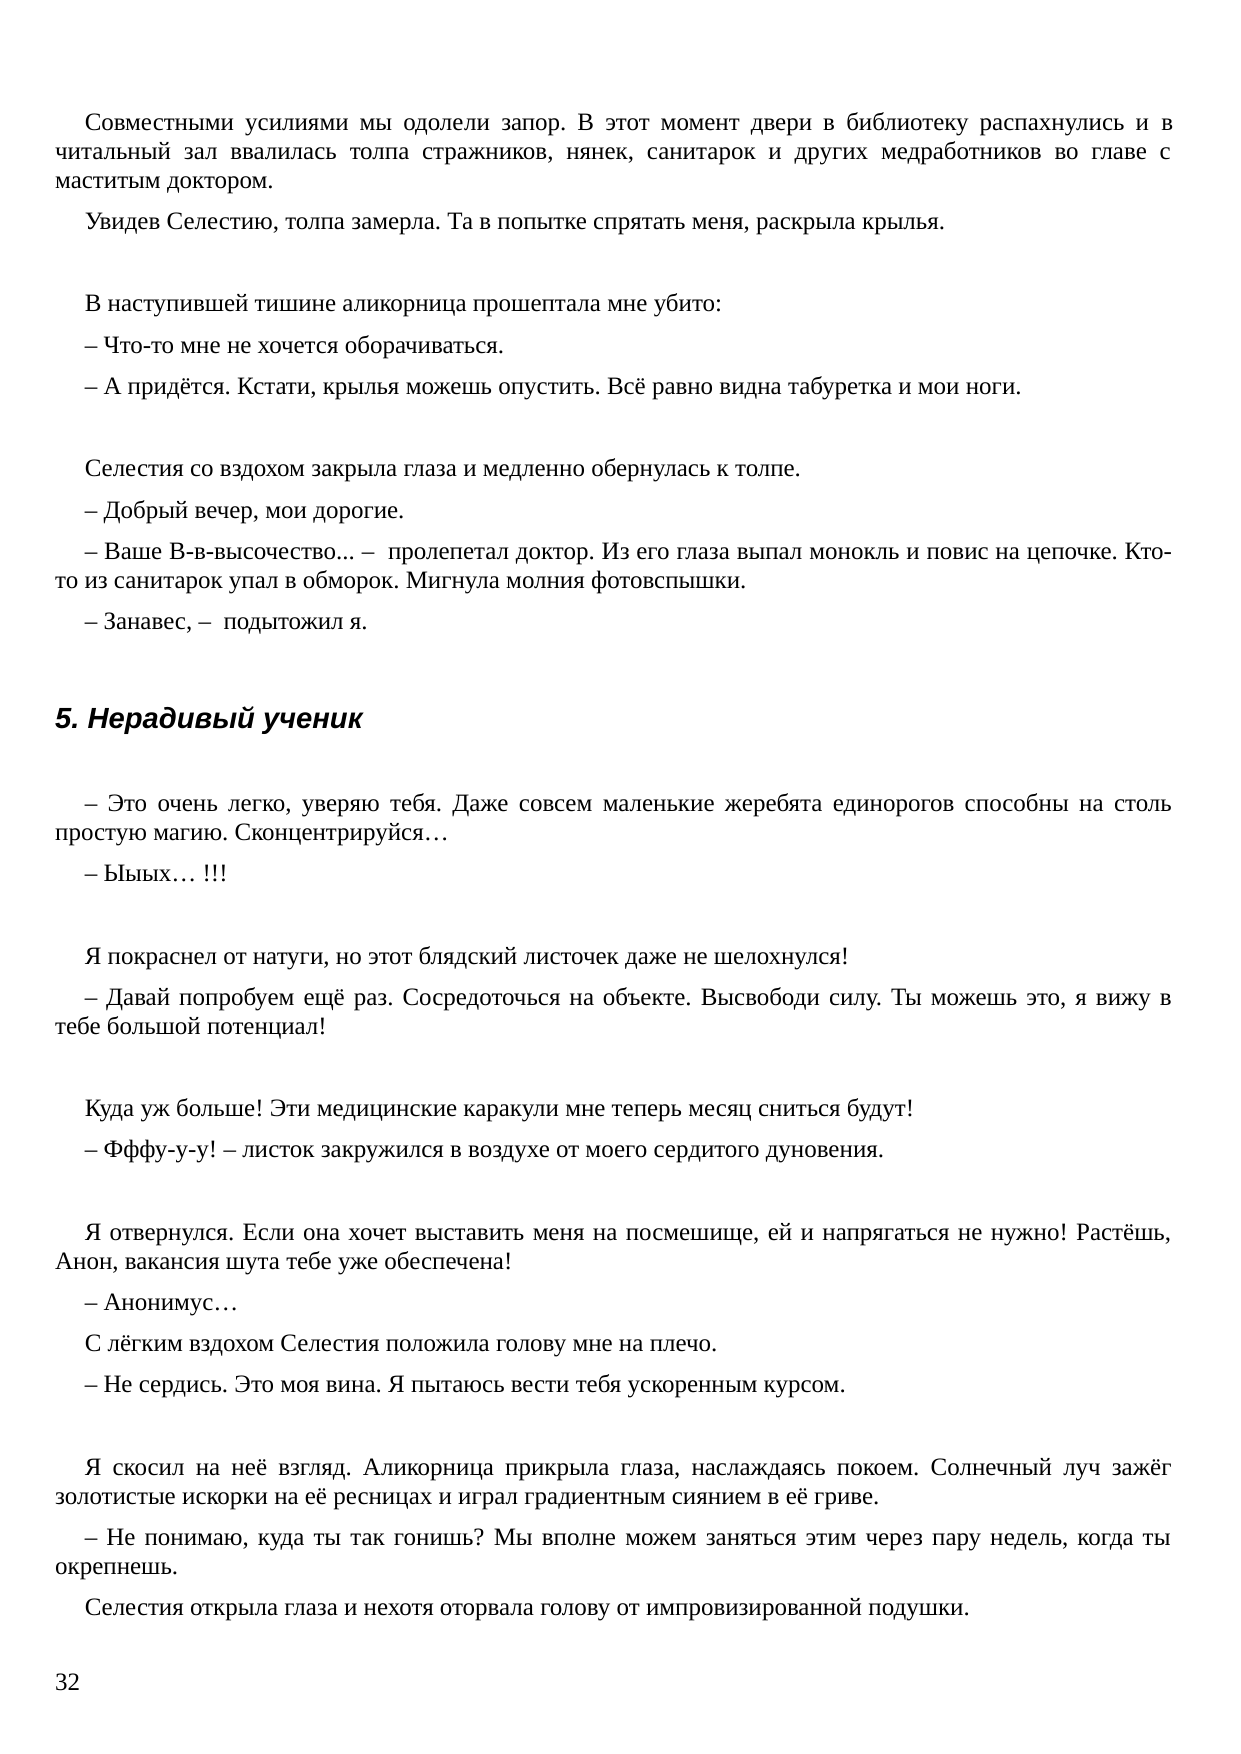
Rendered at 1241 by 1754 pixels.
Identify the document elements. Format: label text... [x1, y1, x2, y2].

text – Анонимус… [55, 1287, 1173, 1316]
text Совместными усилиями мы одолели запор. В этот момент двери в библиотеку распахнулись и в читальный зал ввалилась толпа стражников, нянек, санитарок и других медработников во главе с маститым доктором. [55, 107, 1173, 193]
text – Не понимаю, куда ты так гонишь? Мы вполне можем заняться этим через пару недель, когда ты окрепнешь. [55, 1522, 1173, 1579]
text Селестия открыла глаза и нехотя оторвала голову от импровизированной подушки. [55, 1592, 1173, 1621]
text – Давай попробуем ещё раз. Сосредоточься на объекте. Высвободи силу. Ты можешь это, я вижу в тебе большой потенциал! [55, 982, 1173, 1039]
text – Занавес, – подытожил я. [55, 606, 1173, 635]
text – Ыыых… !!! [55, 858, 1173, 887]
text Куда уж больше! Эти медицинские каракули мне теперь месяц сниться будут! [55, 1093, 1173, 1122]
text – Что-то мне не хочется оборачиваться. [55, 330, 1173, 358]
text Селестия со вздохом закрыла глаза и медленно обернулась к толпе. [55, 453, 1173, 482]
subtitle 5. Нерадивый ученик [55, 701, 1173, 734]
text В наступившей тишине аликорница прошептала мне убито: [55, 288, 1173, 317]
text Увидев Селестию, толпа замерла. Та в попытке спрятать меня, раскрыла крылья. [55, 206, 1173, 235]
text – Добрый вечер, мои дорогие. [55, 495, 1173, 523]
text Я скосил на неё взгляд. Аликорница прикрыла глаза, наслаждаясь покоем. Солнечный луч зажёг золотистые искорки на её ресницах и играл градиентным сиянием в её гриве. [55, 1452, 1173, 1509]
text – Не сердись. Это моя вина. Я пытаюсь вести тебя ускоренным курсом. [55, 1369, 1173, 1398]
text С лёгким вздохом Селестия положила голову мне на плечо. [55, 1328, 1173, 1357]
text Я покраснел от натуги, но этот блядский листочек даже не шелохнулся! [55, 941, 1173, 969]
text Я отвернулся. Если она хочет выставить меня на посмешище, ей и напрягаться не нужно! Растёшь, Анон, вакансия шута тебе уже обеспечена! [55, 1217, 1173, 1274]
text – Ваше В-в-высочество... – пролепетал доктор. Из его глаза выпал монокль и повис на цепочке. Кто-то из санитарок упал в обморок. Мигнула молния фотовспышки. [55, 536, 1173, 593]
text – Это очень легко, уверяю тебя. Даже совсем маленькие жеребята единорогов способны на столь простую магию. Сконцентрируйся… [55, 788, 1173, 846]
text – Фффу-у-у! – листок закружился в воздухе от моего сердитого дуновения. [55, 1134, 1173, 1163]
text – А придётся. Кстати, крылья можешь опустить. Всё равно видна табуретка и мои ноги. [55, 371, 1173, 400]
